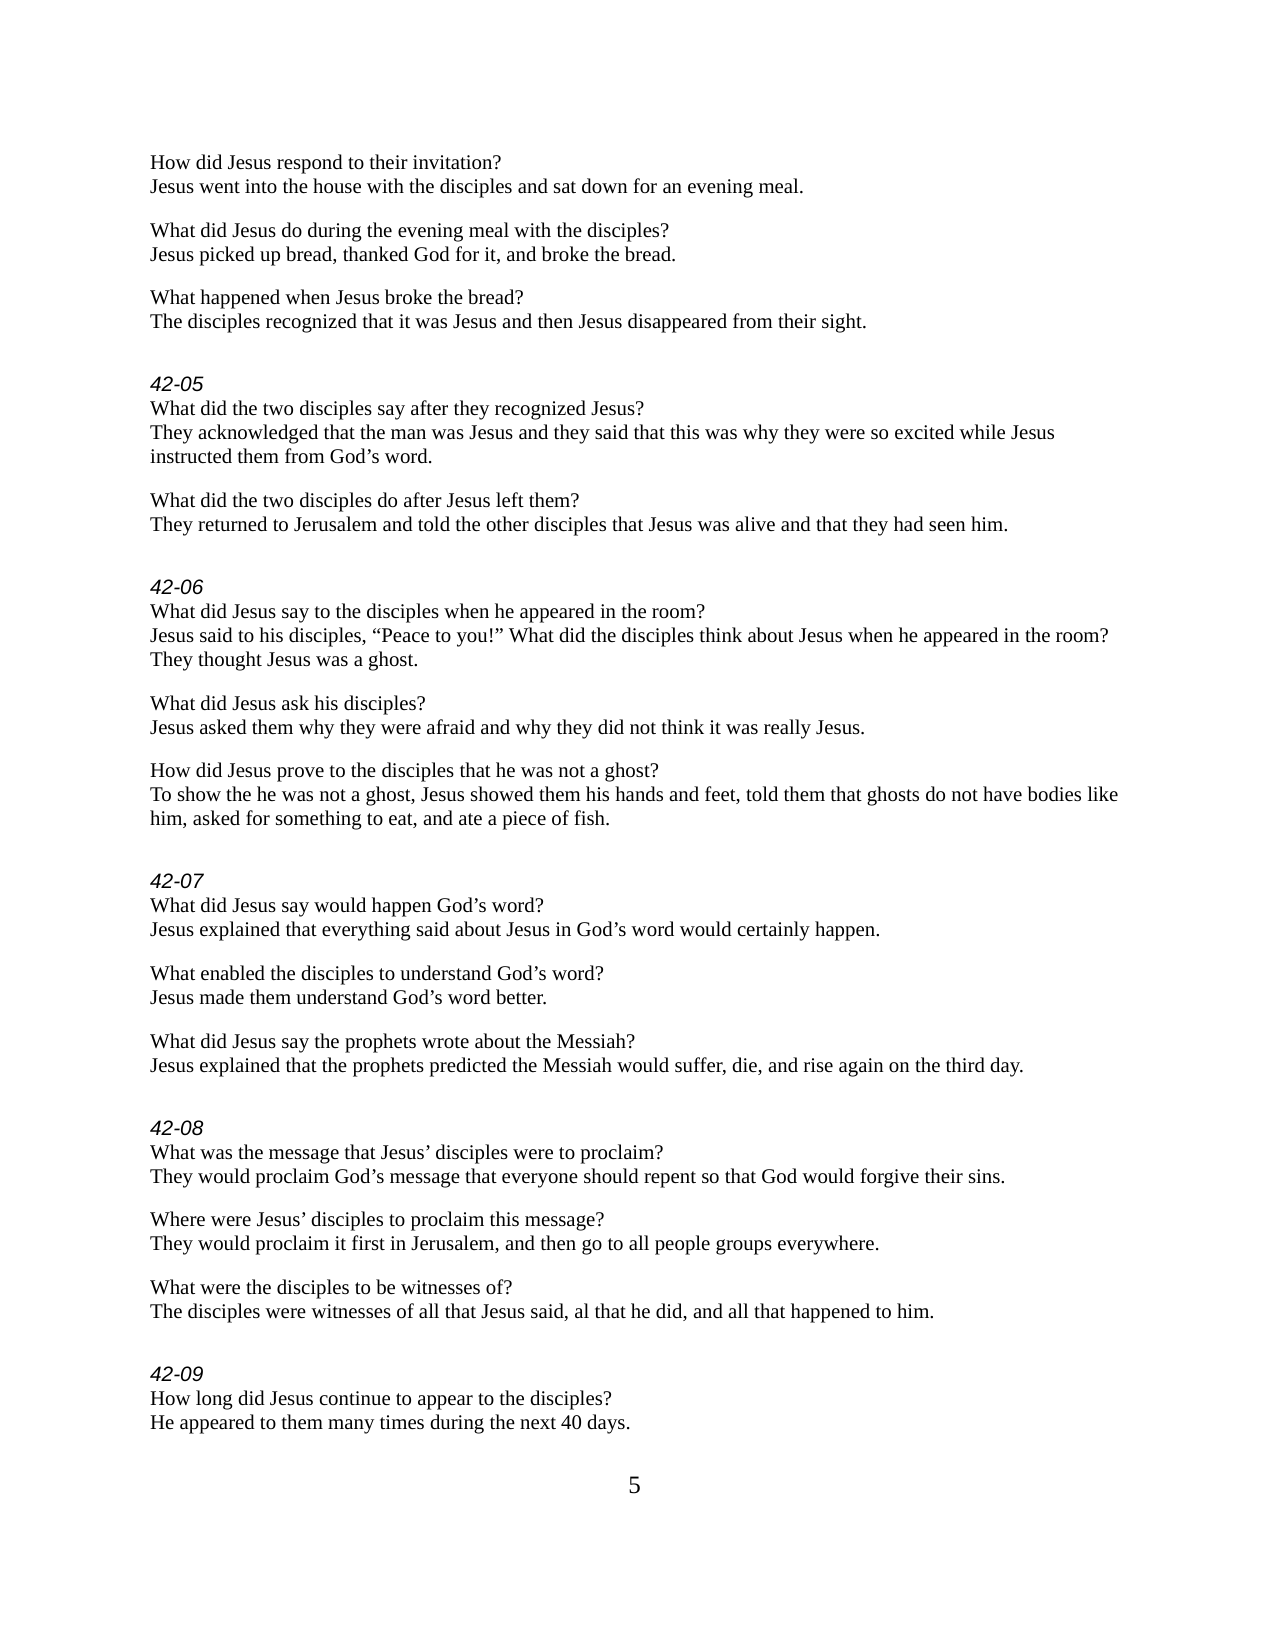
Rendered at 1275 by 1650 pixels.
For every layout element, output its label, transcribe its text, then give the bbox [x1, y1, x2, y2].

text What happened when Jesus broke the bread? The disciples recognized that it was Jesus and then Jesus disappeared from their sight. [150, 285, 1125, 333]
text How did Jesus respond to their invitation? Jesus went into the house with the disciples and sat down for an evening meal. [150, 150, 1125, 198]
subtitle 42-06 [150, 575, 1125, 599]
text What was the message that Jesus’ disciples were to proclaim? They would proclaim God’s message that everyone should repent so that God would forgive their sins. [150, 1139, 1125, 1188]
text What enabled the disciples to understand God’s word? Jesus made them understand God’s word better. [150, 961, 1125, 1009]
text What did Jesus do during the evening meal with the disciples? Jesus picked up bread, thanked God for it, and broke the bread. [150, 218, 1125, 266]
text Where were Jesus’ disciples to proclaim this message? They would proclaim it first in Jerusalem, and then go to all people groups everywhere. [150, 1207, 1125, 1255]
text What did Jesus say the prophets wrote about the Messiah? Jesus explained that the prophets predicted the Messiah would suffer, die, and rise again on the third day. [150, 1028, 1125, 1077]
text What did the two disciples say after they recognized Jesus? They acknowledged that the man was Jesus and they said that this was why they were so excited while Jesus instructed them from God’s word. [150, 396, 1125, 468]
text What did Jesus ask his disciples? Jesus asked them why they were afraid and why they did not think it was really Jesus. [150, 691, 1125, 739]
subtitle 42-05 [150, 372, 1125, 396]
text How long did Jesus continue to appear to the disciples? He appeared to them many times during the next 40 days. [150, 1386, 1125, 1434]
subtitle 42-09 [150, 1362, 1125, 1386]
subtitle 42-08 [150, 1116, 1125, 1139]
text What did Jesus say to the disciples when he appeared in the room? Jesus said to his disciples, “Peace to you!” What did the disciples think about Jesus when he appeared in the room? They thought Jesus was a ghost. [150, 599, 1125, 671]
text How did Jesus prove to the disciples that he was not a ghost? To show the he was not a ghost, Jesus showed them his hands and feet, told them that ghosts do not have bodies like him, asked for something to eat, and ate a piece of fish. [150, 758, 1125, 830]
text What did the two disciples do after Jesus left them? They returned to Jerusalem and told the other disciples that Jesus was alive and that they had seen him. [150, 488, 1125, 536]
text What did Jesus say would happen God’s word? Jesus explained that everything said about Jesus in God’s word would certainly happen. [150, 893, 1125, 941]
text What were the disciples to be witnesses of? The disciples were witnesses of all that Jesus said, al that he did, and all that happened to him. [150, 1275, 1125, 1323]
subtitle 42-07 [150, 869, 1125, 893]
